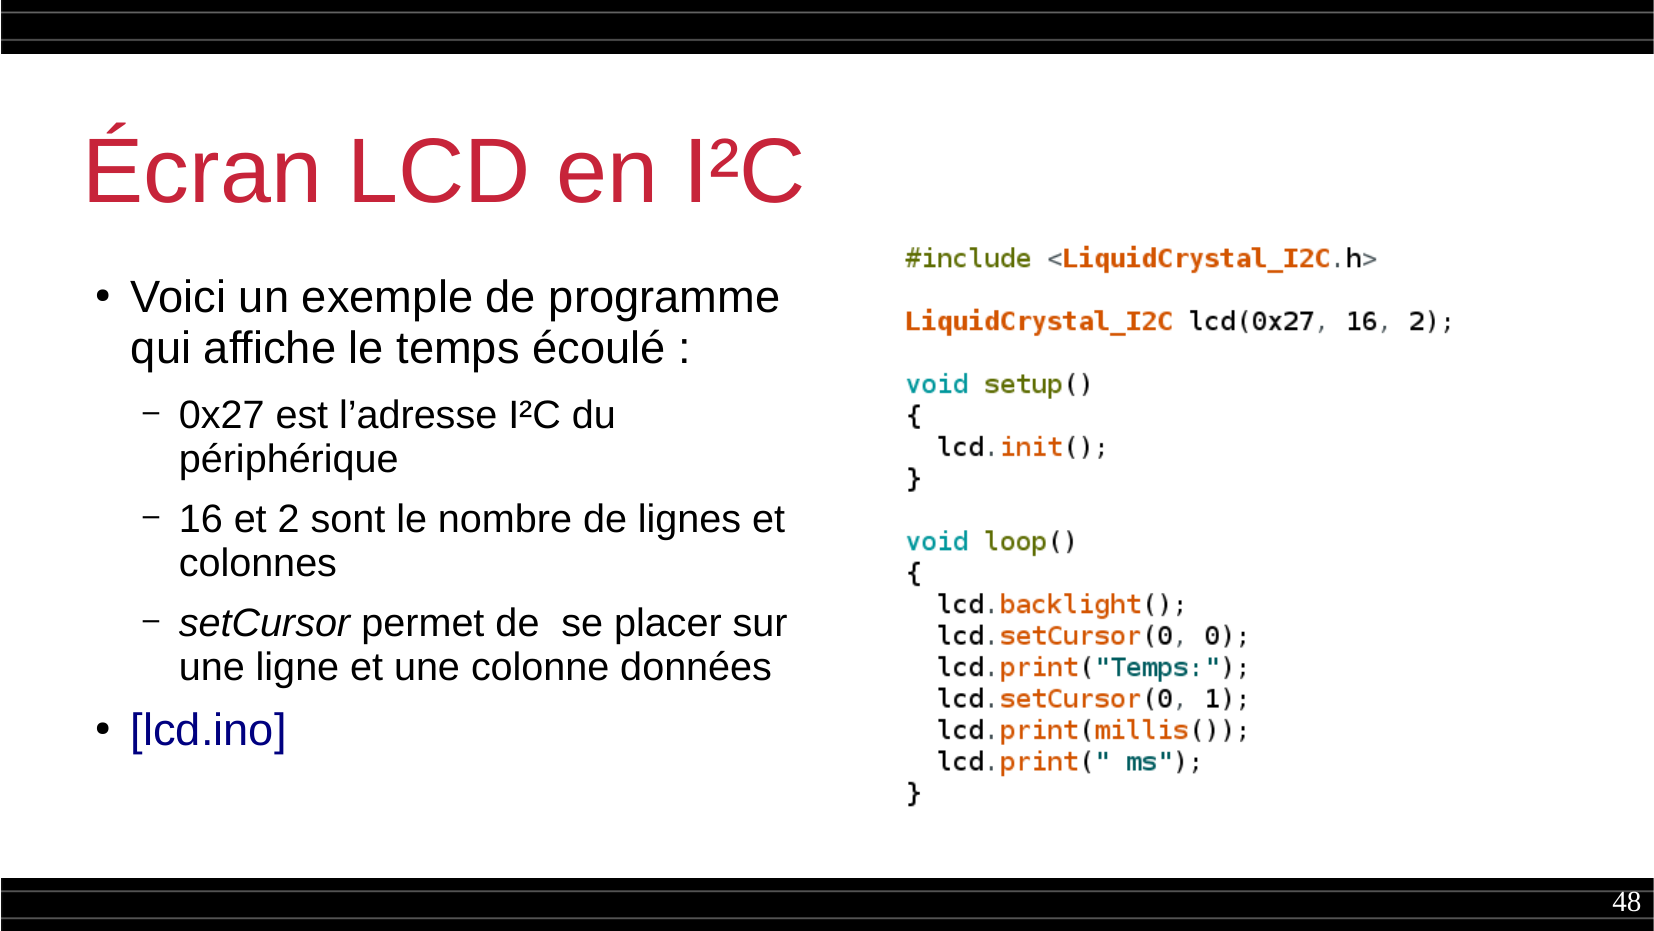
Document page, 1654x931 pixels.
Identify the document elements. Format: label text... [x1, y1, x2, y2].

picture [1, 0, 1654, 54]
picture [1, 878, 1654, 931]
list Voici un exemple de programme qui affiche le temps écoulé : 0x27 est l’adresse I²C du périphérique 16 et 2 sont le nombre de lignes et colonnes setCursor permet de se placer sur une ligne et une colonne données [lcd.ino] [82, 271, 839, 758]
title Écran LCD en I²C [82, 92, 1571, 249]
picture [900, 236, 1465, 815]
